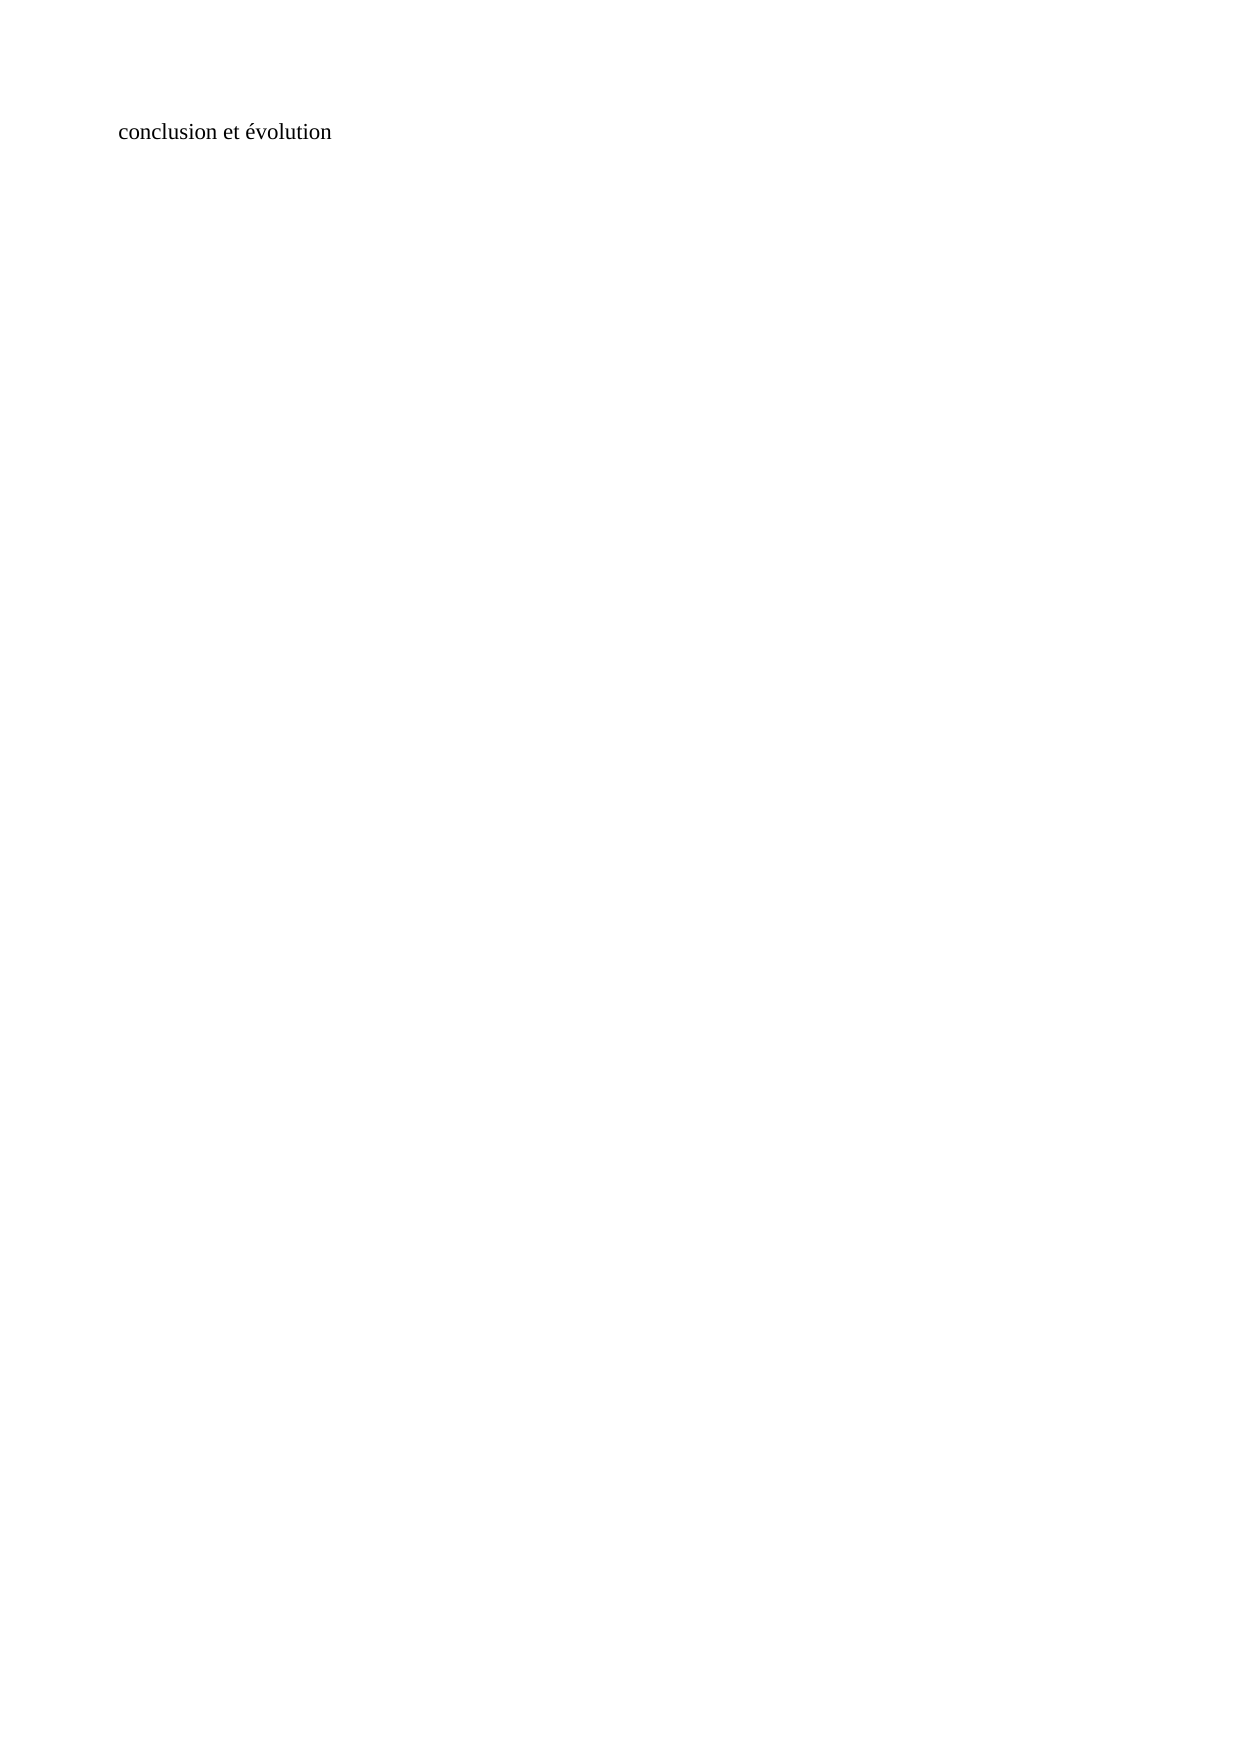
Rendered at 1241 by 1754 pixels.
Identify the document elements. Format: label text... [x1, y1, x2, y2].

subtitle conclusion et évolution [118, 118, 1122, 144]
